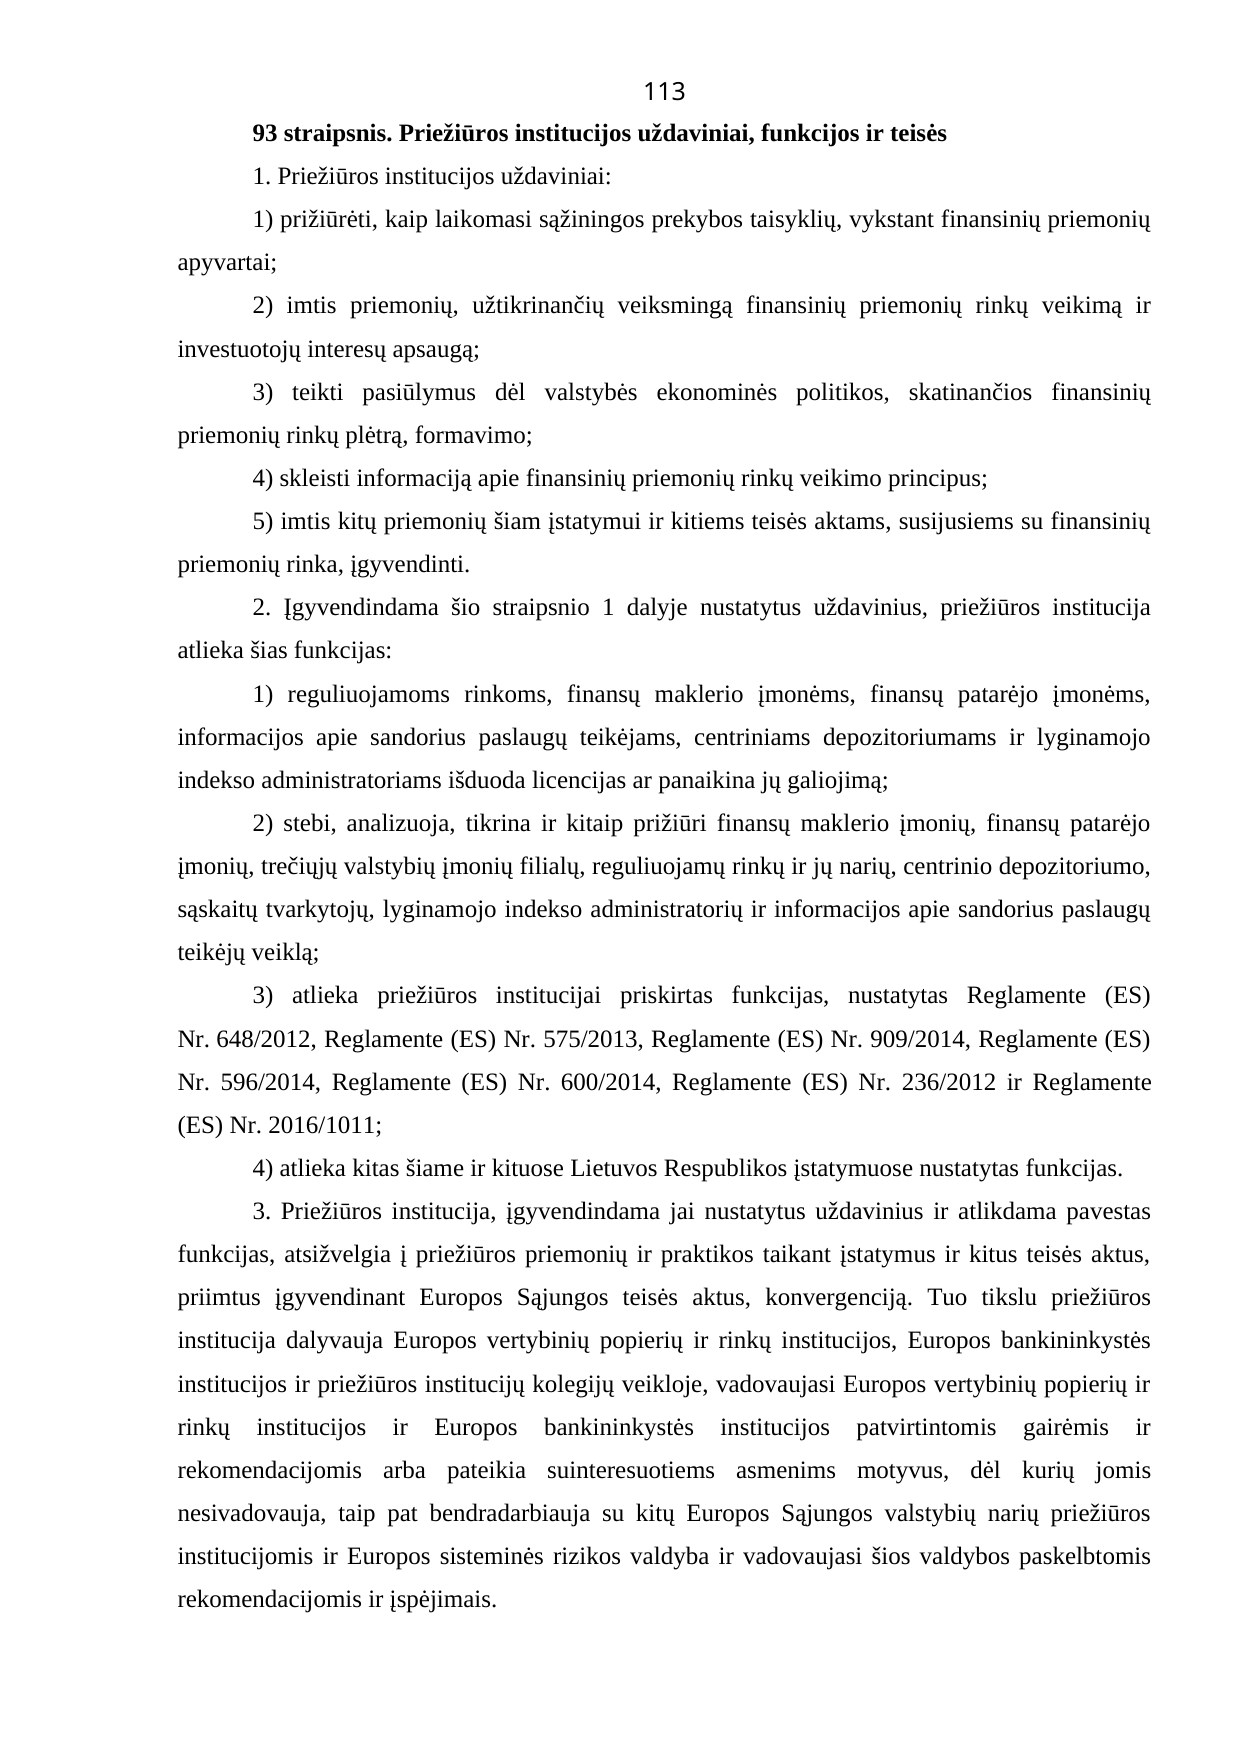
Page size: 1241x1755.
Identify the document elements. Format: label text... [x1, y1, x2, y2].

text 2) stebi, analizuoja, tikrina ir kitaip prižiūri finansų maklerio įmonių, finansų patarėjo įmonių, trečiųjų valstybių įmonių filialų, reguliuojamų rinkų ir jų narių, centrinio depozitoriumo, sąskaitų tvarkytojų, lyginamojo indekso administratorių ir informacijos apie sandorius paslaugų teikėjų veiklą; [177, 808, 1152, 966]
text 3. Priežiūros institucija, įgyvendindama jai nustatytus uždavinius ir atlikdama pavestas funkcijas, atsižvelgia į priežiūros priemonių ir praktikos taikant įstatymus ir kitus teisės aktus, priimtus įgyvendinant Europos Sąjungos teisės aktus, konvergenciją. Tuo tikslu priežiūros institucija dalyvauja Europos vertybinių popierių ir rinkų institucijos, Europos bankininkystės institucijos ir priežiūros institucijų kolegijų veikloje, vadovaujasi Europos vertybinių popierių ir rinkų institucijos ir Europos bankininkystės institucijos patvirtintomis gairėmis ir rekomendacijomis arba pateikia suinteresuotiems asmenims motyvus, dėl kurių jomis nesivadovauja, taip pat bendradarbiauja su kitų Europos Sąjungos valstybių narių priežiūros institucijomis ir Europos sisteminės rizikos valdyba ir vadovaujasi šios valdybos paskelbtomis rekomendacijomis ir įspėjimais. [177, 1196, 1152, 1613]
text 93 straipsnis. Priežiūros institucijos uždaviniai, funkcijos ir teisės [177, 118, 1152, 147]
text 1. Priežiūros institucijos uždaviniai: [177, 161, 1152, 190]
text 2. Įgyvendindama šio straipsnio 1 dalyje nustatytus uždavinius, priežiūros institucija atlieka šias funkcijas: [177, 592, 1152, 664]
text 4) atlieka kitas šiame ir kituose Lietuvos Respublikos įstatymuose nustatytas funkcijas. [177, 1153, 1152, 1182]
text 1) prižiūrėti, kaip laikomasi sąžiningos prekybos taisyklių, vykstant finansinių priemonių apyvartai; [177, 204, 1152, 276]
text 1) reguliuojamoms rinkoms, finansų maklerio įmonėms, finansų patarėjo įmonėms, informacijos apie sandorius paslaugų teikėjams, centriniams depozitoriumams ir lyginamojo indekso administratoriams išduoda licencijas ar panaikina jų galiojimą; [177, 679, 1152, 794]
text 4) skleisti informaciją apie finansinių priemonių rinkų veikimo principus; [177, 463, 1152, 492]
text 3) atlieka priežiūros institucijai priskirtas funkcijas, nustatytas Reglamente (ES) Nr. 648/2012, Reglamente (ES) Nr. 575/2013, Reglamente (ES) Nr. 909/2014, Reglamente (ES) Nr. 596/2014, Reglamente (ES) Nr. 600/2014, Reglamente (ES) Nr. 236/2012 ir Reglamente (ES) Nr. 2016/1011; [177, 981, 1152, 1139]
text 5) imtis kitų priemonių šiam įstatymui ir kitiems teisės aktams, susijusiems su finansinių priemonių rinka, įgyvendinti. [177, 506, 1152, 578]
text 3) teikti pasiūlymus dėl valstybės ekonominės politikos, skatinančios finansinių priemonių rinkų plėtrą, formavimo; [177, 377, 1152, 449]
text 2) imtis priemonių, užtikrinančių veiksmingą finansinių priemonių rinkų veikimą ir investuotojų interesų apsaugą; [177, 291, 1152, 362]
